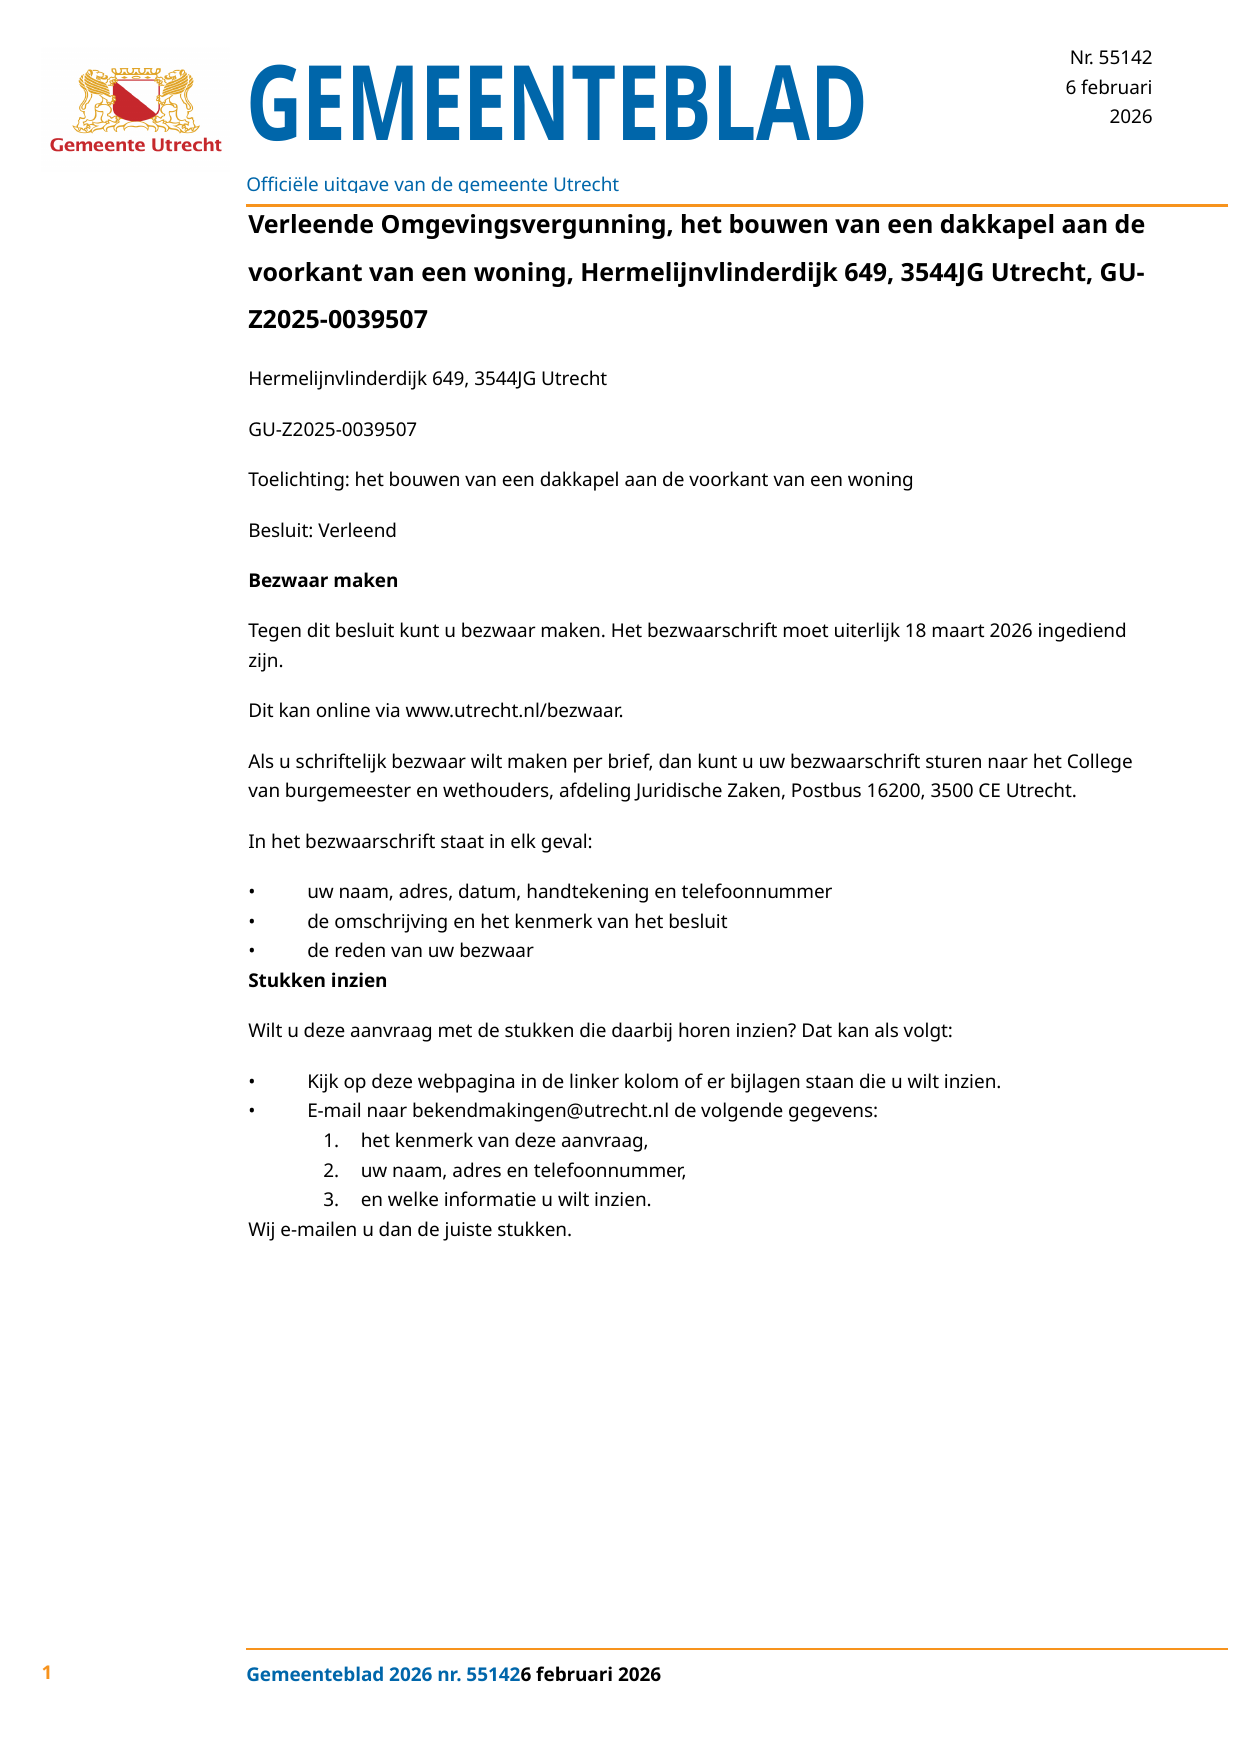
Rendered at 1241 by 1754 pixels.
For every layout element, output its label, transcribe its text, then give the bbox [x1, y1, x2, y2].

list de reden van uw bezwaar [248, 938, 1152, 963]
list uw naam, adres, datum, handtekening en telefoonnummer [248, 878, 1152, 904]
list de omschrijving en het kenmerk van het besluit [248, 908, 1152, 934]
text Dit kan online via www.utrecht.nl/bezwaar. [248, 698, 1152, 723]
text Verleende Omgevingsvergunning, het bouwen van een dakkapel aan de voorkant van een woning, Hermelijnvlinderdijk 649, 3544JG Utrecht, GU-Z2025-0039507 [248, 207, 1152, 336]
text GU-Z2025-0039507 [248, 416, 1152, 442]
list het kenmerk van deze aanvraag, [323, 1127, 1152, 1153]
text Wilt u deze aanvraag met de stukken die daarbij horen inzien? Dat kan als volgt: [248, 1018, 1152, 1043]
text Besluit: Verleend [248, 517, 1152, 542]
text Bezwaar maken [248, 567, 1152, 593]
text Wij e-mailen u dan de juiste stukken. [248, 1216, 1152, 1242]
text Stukken inzien [248, 967, 1152, 993]
text Als u schriftelijk bezwaar wilt maken per brief, dan kunt u uw bezwaarschrift sturen naar het College van burgemeester en wethouders, afdeling Juridische Zaken, Postbus 16200, 3500 CE Utrecht. [248, 748, 1152, 803]
list en welke informatie u wilt inzien. [323, 1186, 1152, 1212]
text Tegen dit besluit kunt u bezwaar maken. Het bezwaarschrift moet uiterlijk 18 maart 2026 ingediend zijn. [248, 618, 1152, 673]
text Toelichting: het bouwen van een dakkapel aan de voorkant van een woning [248, 466, 1152, 492]
text Hermelijnvlinderdijk 649, 3544JG Utrecht [248, 366, 1152, 391]
picture [41, 47, 231, 172]
list uw naam, adres en telefoonnummer, [323, 1157, 1152, 1182]
text In het bezwaarschrift staat in elk geval: [248, 828, 1152, 854]
list E-mail naar bekendmakingen@utrecht.nl de volgende gegevens: [248, 1098, 1152, 1123]
list Kijk op deze webpagina in de linker kolom of er bijlagen staan die u wilt inzien. [248, 1068, 1152, 1094]
